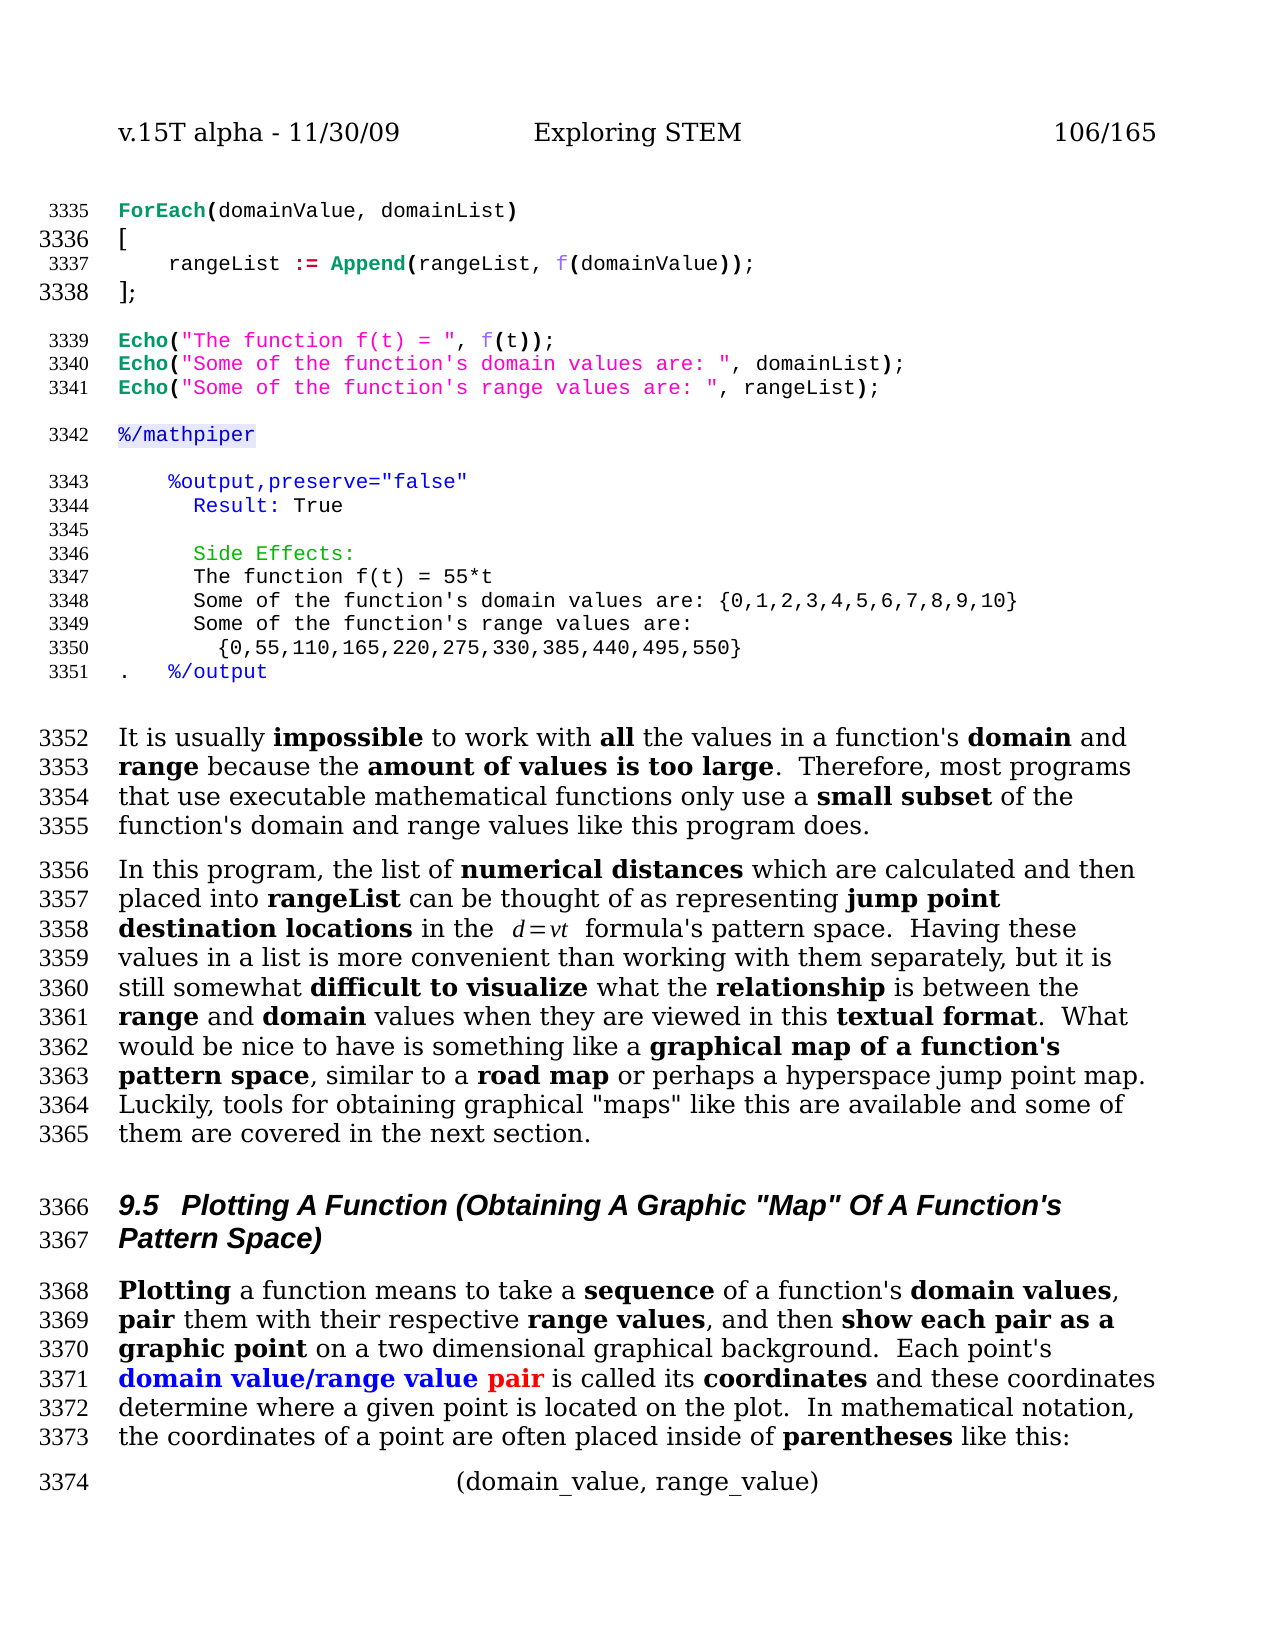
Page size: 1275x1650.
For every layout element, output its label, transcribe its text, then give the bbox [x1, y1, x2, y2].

text {0,55,110,165,220,275,330,385,440,495,550} [118, 637, 1157, 661]
text (domain_value, range_value) [118, 1467, 1157, 1496]
text Plotting a function means to take a sequence of a function's domain values, pair them with their respective range values, and then show each pair as a graphic point on a two dimensional graphical background. Each point's domain value/range value pair is called its coordinates and these coordinates determine where a given point is located on the plot. In mathematical notation, the coordinates of a point are often placed inside of parentheses like this: [118, 1276, 1157, 1452]
text Side Effects: [118, 542, 1157, 566]
text %/mathpiper [118, 424, 1157, 448]
text In this program, the list of numerical distances which are calculated and then placed into rangeList can be thought of as representing jump point destination locations in theformula's pattern space. Having these values in a list is more convenient than working with them separately, but it is still somewhat difficult to visualize what the relationship is between the range and domain values when they are viewed in this textual format. What would be nice to have is something like a graphical map of a function's pattern space, similar to a road map or perhaps a hyperspace jump point map. Luckily, tools for obtaining graphical "maps" like this are available and some of them are covered in the next section. [118, 855, 1157, 1149]
text Some of the function's domain values are: {0,1,2,3,4,5,6,7,8,9,10} [118, 590, 1157, 613]
text Result: True [118, 495, 1157, 519]
text . %/output [118, 661, 1157, 684]
text It is usually impossible to work with all the values in a function's domain and range because the amount of values is too large. Therefore, most programs that use executable mathematical functions only use a small subset of the function's domain and range values like this program does. [118, 723, 1157, 840]
text [ [118, 224, 1157, 253]
text Some of the function's range values are: [118, 613, 1157, 637]
text %output,preserve="false" [118, 472, 1157, 495]
text rangeList := Append(rangeList, f(domainValue)); [118, 253, 1157, 277]
text The function f(t) = 55*t [118, 566, 1157, 590]
text Echo("The function f(t) = ", f(t)); [118, 330, 1157, 353]
text Echo("Some of the function's domain values are: ", domainList); [118, 353, 1157, 377]
subtitle Plotting A Function (Obtaining A Graphic "Map" Of A Function's Pattern Space) [118, 1188, 1157, 1255]
text Echo("Some of the function's range values are: ", rangeList); [118, 377, 1157, 401]
text ]; [118, 277, 1157, 306]
text ForEach(domainValue, domainList) [118, 200, 1157, 224]
